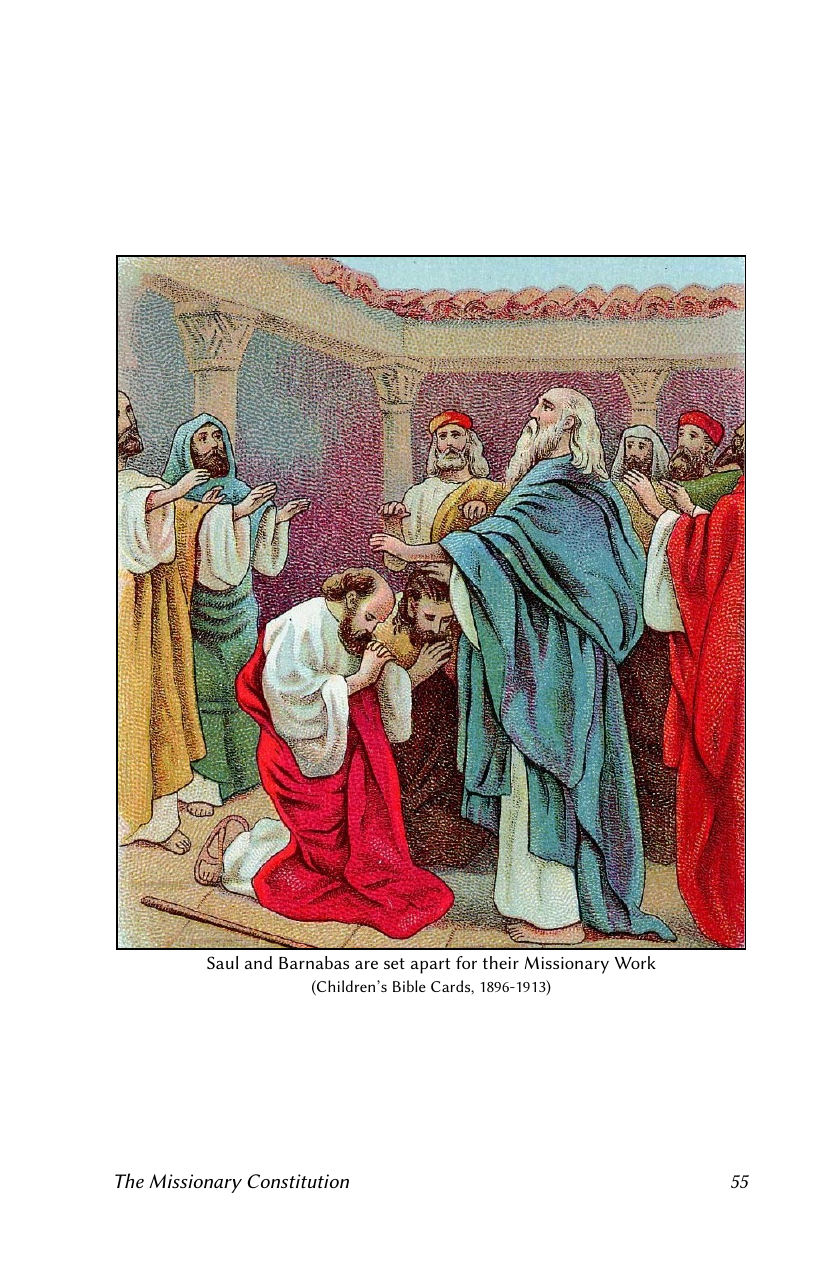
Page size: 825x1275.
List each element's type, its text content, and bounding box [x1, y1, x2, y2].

text Saul and Barnabas are set apart for their Missionary Work [116, 950, 746, 974]
picture [118, 257, 745, 948]
text (Children’s Bible Cards, 1896-1913) [116, 977, 746, 996]
